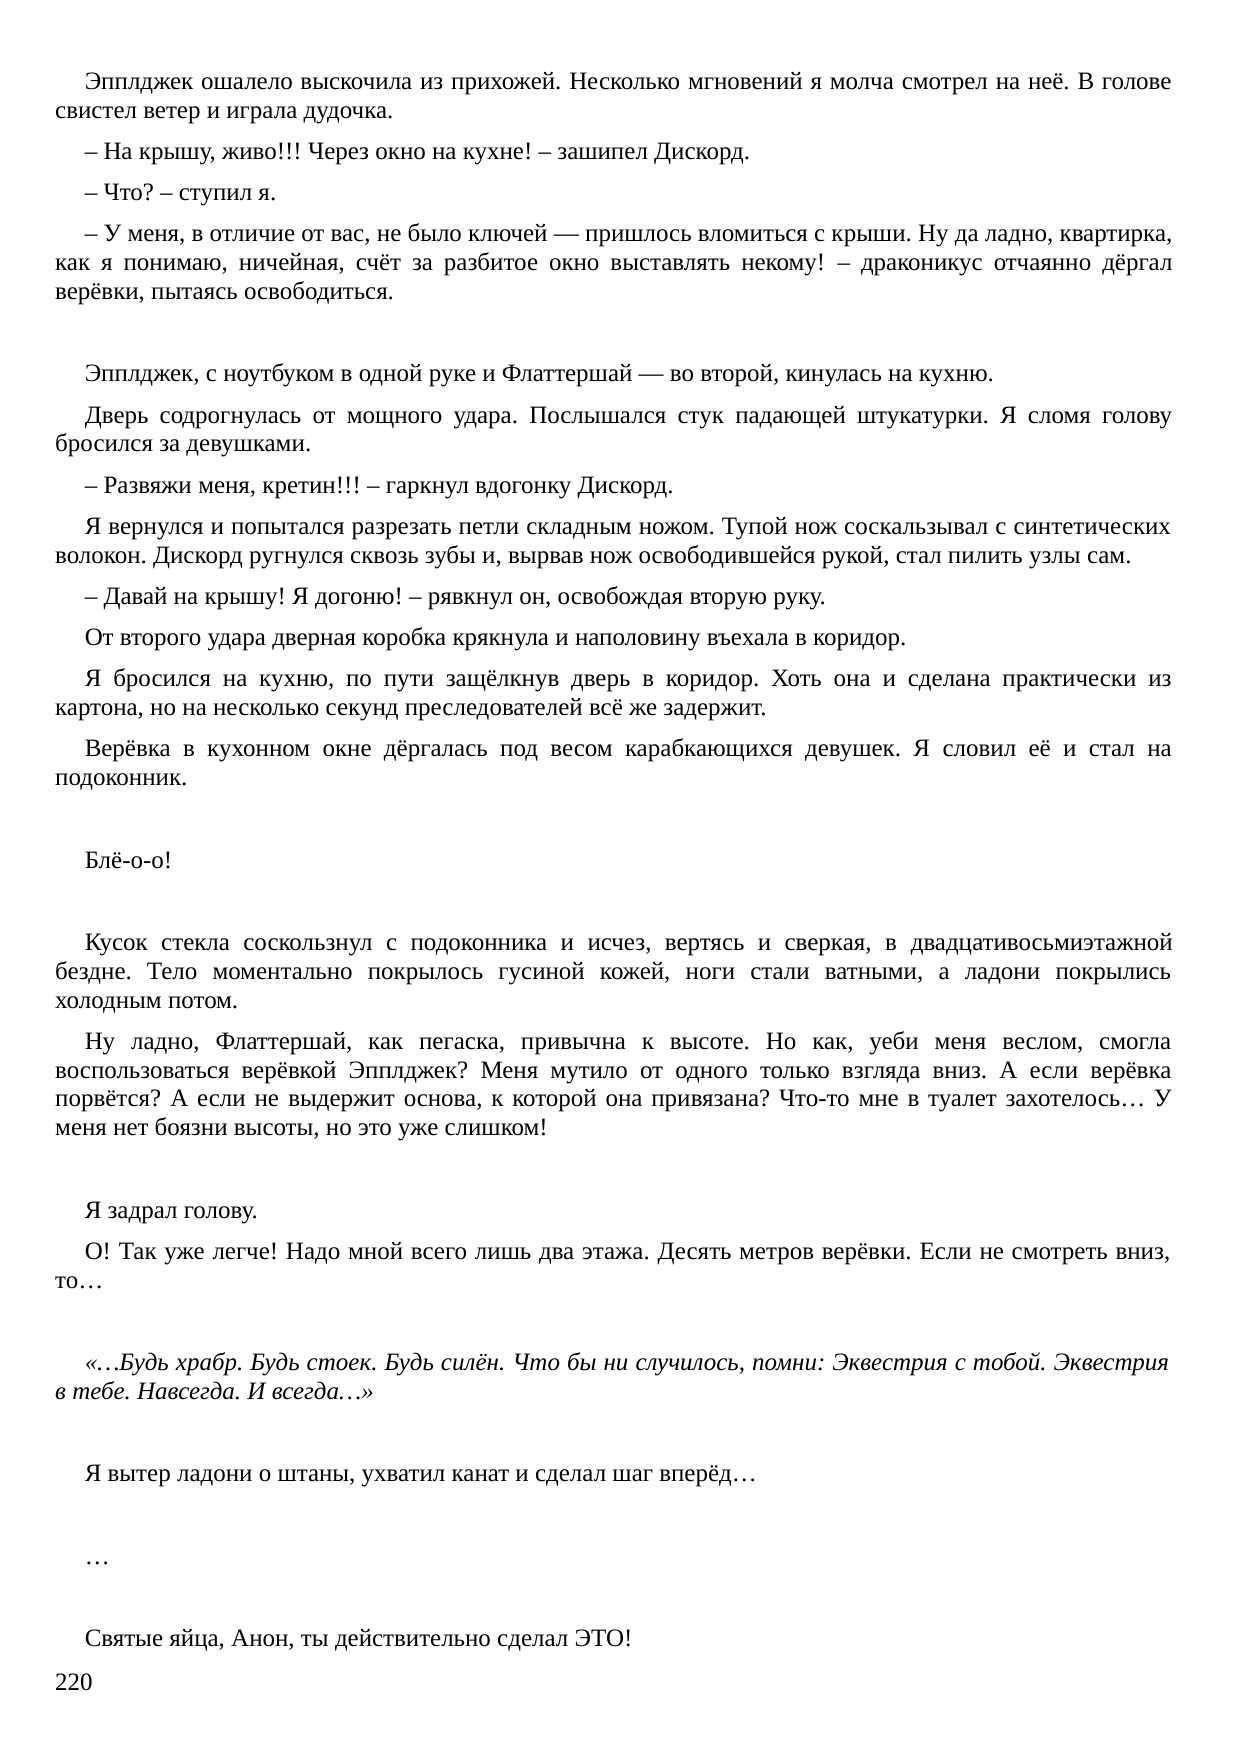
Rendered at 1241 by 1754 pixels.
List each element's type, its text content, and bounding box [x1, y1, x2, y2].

text «…Будь храбр. Будь стоек. Будь силён. Что бы ни случилось, помни: Эквестрия с тобой. Эквестрия в тебе. Навсегда. И всегда…» [55, 1347, 1173, 1405]
text Верёвка в кухонном окне дёргалась под весом карабкающихся девушек. Я словил её и стал на подоконник. [55, 733, 1173, 791]
text Блё-о-о! [55, 845, 1173, 873]
text Я вернулся и попытался разрезать петли складным ножом. Тупой нож соскальзывал с синтетических волокон. Дискорд ругнулся сквозь зубы и, вырвав нож освободившейся рукой, стал пилить узлы сам. [55, 511, 1173, 568]
text – Что? – ступил я. [55, 177, 1173, 206]
text Я вытер ладони о штаны, ухватил канат и сделал шаг вперёд… [55, 1458, 1173, 1487]
text – На крышу, живо!!! Через окно на кухне! – зашипел Дискорд. [55, 136, 1173, 165]
text Я задрал голову. [55, 1195, 1173, 1223]
text – Развяжи меня, кретин!!! – гаркнул вдогонку Дискорд. [55, 470, 1173, 498]
text – У меня, в отличие от вас, не было ключей — пришлось вломиться с крыши. Ну да ладно, квартирка, как я понимаю, ничейная, счёт за разбитое окно выставлять некому! – драконикус отчаянно дёргал верёвки, пытаясь освободиться. [55, 218, 1173, 305]
text Дверь содрогнулась от мощного удара. Послышался стук падающей штукатурки. Я сломя голову бросился за девушками. [55, 400, 1173, 457]
text – Давай на крышу! Я догоню! – рявкнул он, освобождая вторую руку. [55, 581, 1173, 610]
text Кусок стекла соскользнул с подоконника и исчез, вертясь и сверкая, в двадцативосьмиэтажной бездне. Тело моментально покрылось гусиной кожей, ноги стали ватными, а ладони покрылись холодным потом. [55, 927, 1173, 1013]
text … [55, 1541, 1173, 1570]
text Ну ладно, Флаттершай, как пегаска, привычна к высоте. Но как, уеби меня веслом, смогла воспользоваться верёвкой Эпплджек? Меня мутило от одного только взгляда вниз. А если верёвка порвётся? А если не выдержит основа, к которой она привязана? Что-то мне в туалет захотелось… У меня нет боязни высоты, но это уже слишком! [55, 1026, 1173, 1141]
text От второго удара дверная коробка крякнула и наполовину въехала в коридор. [55, 622, 1173, 651]
text Эпплджек ошалело выскочила из прихожей. Несколько мгновений я молча смотрел на неё. В голове свистел ветер и играла дудочка. [55, 66, 1173, 123]
text О! Так уже легче! Надо мной всего лишь два этажа. Десять метров верёвки. Если не смотреть вниз, то… [55, 1236, 1173, 1293]
text Я бросился на кухню, по пути защёлкнув дверь в коридор. Хоть она и сделана практически из картона, но на несколько секунд преследователей всё же задержит. [55, 663, 1173, 721]
text Святые яйца, Анон, ты действительно сделал ЭТО! [55, 1623, 1173, 1652]
text Эпплджек, с ноутбуком в одной руке и Флаттершай — во второй, кинулась на кухню. [55, 358, 1173, 387]
